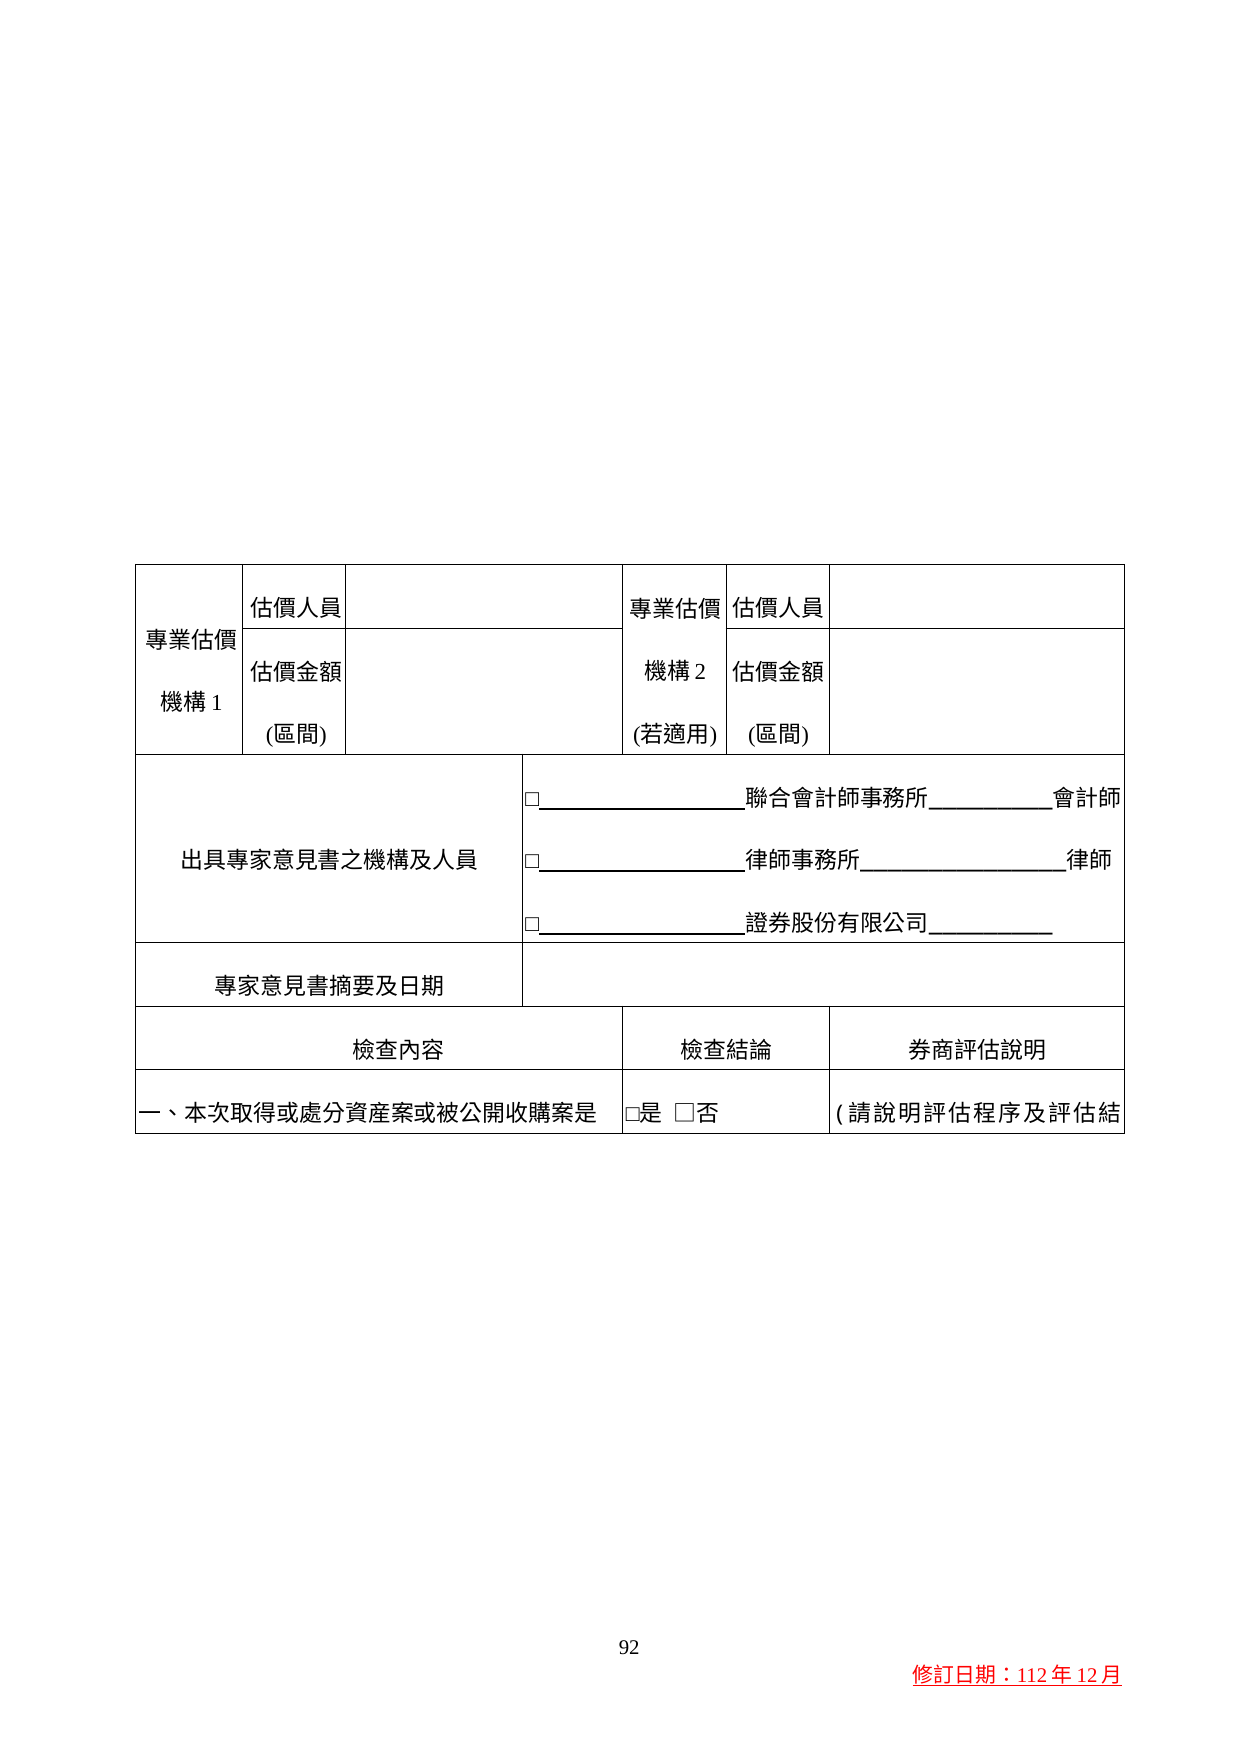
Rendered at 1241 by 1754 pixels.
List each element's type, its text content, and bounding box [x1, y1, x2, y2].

table_cell (請說明評估程序及評估結 [830, 1070, 1124, 1133]
table_cell 出具專家意見書之機構及人員 [136, 755, 522, 942]
table_cell 估價人員 [727, 565, 829, 627]
table_cell [346, 565, 622, 627]
table_cell 估價金額(區間) [727, 629, 829, 753]
table_cell 券商評估說明 [830, 1007, 1124, 1069]
table_cell □是 □否 [623, 1070, 829, 1133]
table_cell 估價金額(區間) [243, 629, 345, 753]
table_cell [523, 943, 1124, 1006]
table_cell 專業估價機構2 (若適用) [623, 565, 726, 753]
table_cell 一、本次取得或處分資産案或被公開收購案是 [136, 1070, 622, 1133]
table_cell □ 聯合會計師事務所_________會計師 □ 律師事務所_______________律師 □ 證券股份有限公司_________ [523, 755, 1124, 942]
table_cell 專業估價機構1 [136, 565, 242, 753]
table_cell 檢查結論 [623, 1007, 829, 1069]
table_cell [830, 565, 1124, 627]
table_cell 專家意見書摘要及日期 [136, 943, 522, 1006]
table_cell [346, 629, 622, 753]
table_cell [830, 629, 1124, 753]
table_cell 檢查內容 [136, 1007, 622, 1069]
table_cell 估價人員 [243, 565, 345, 627]
